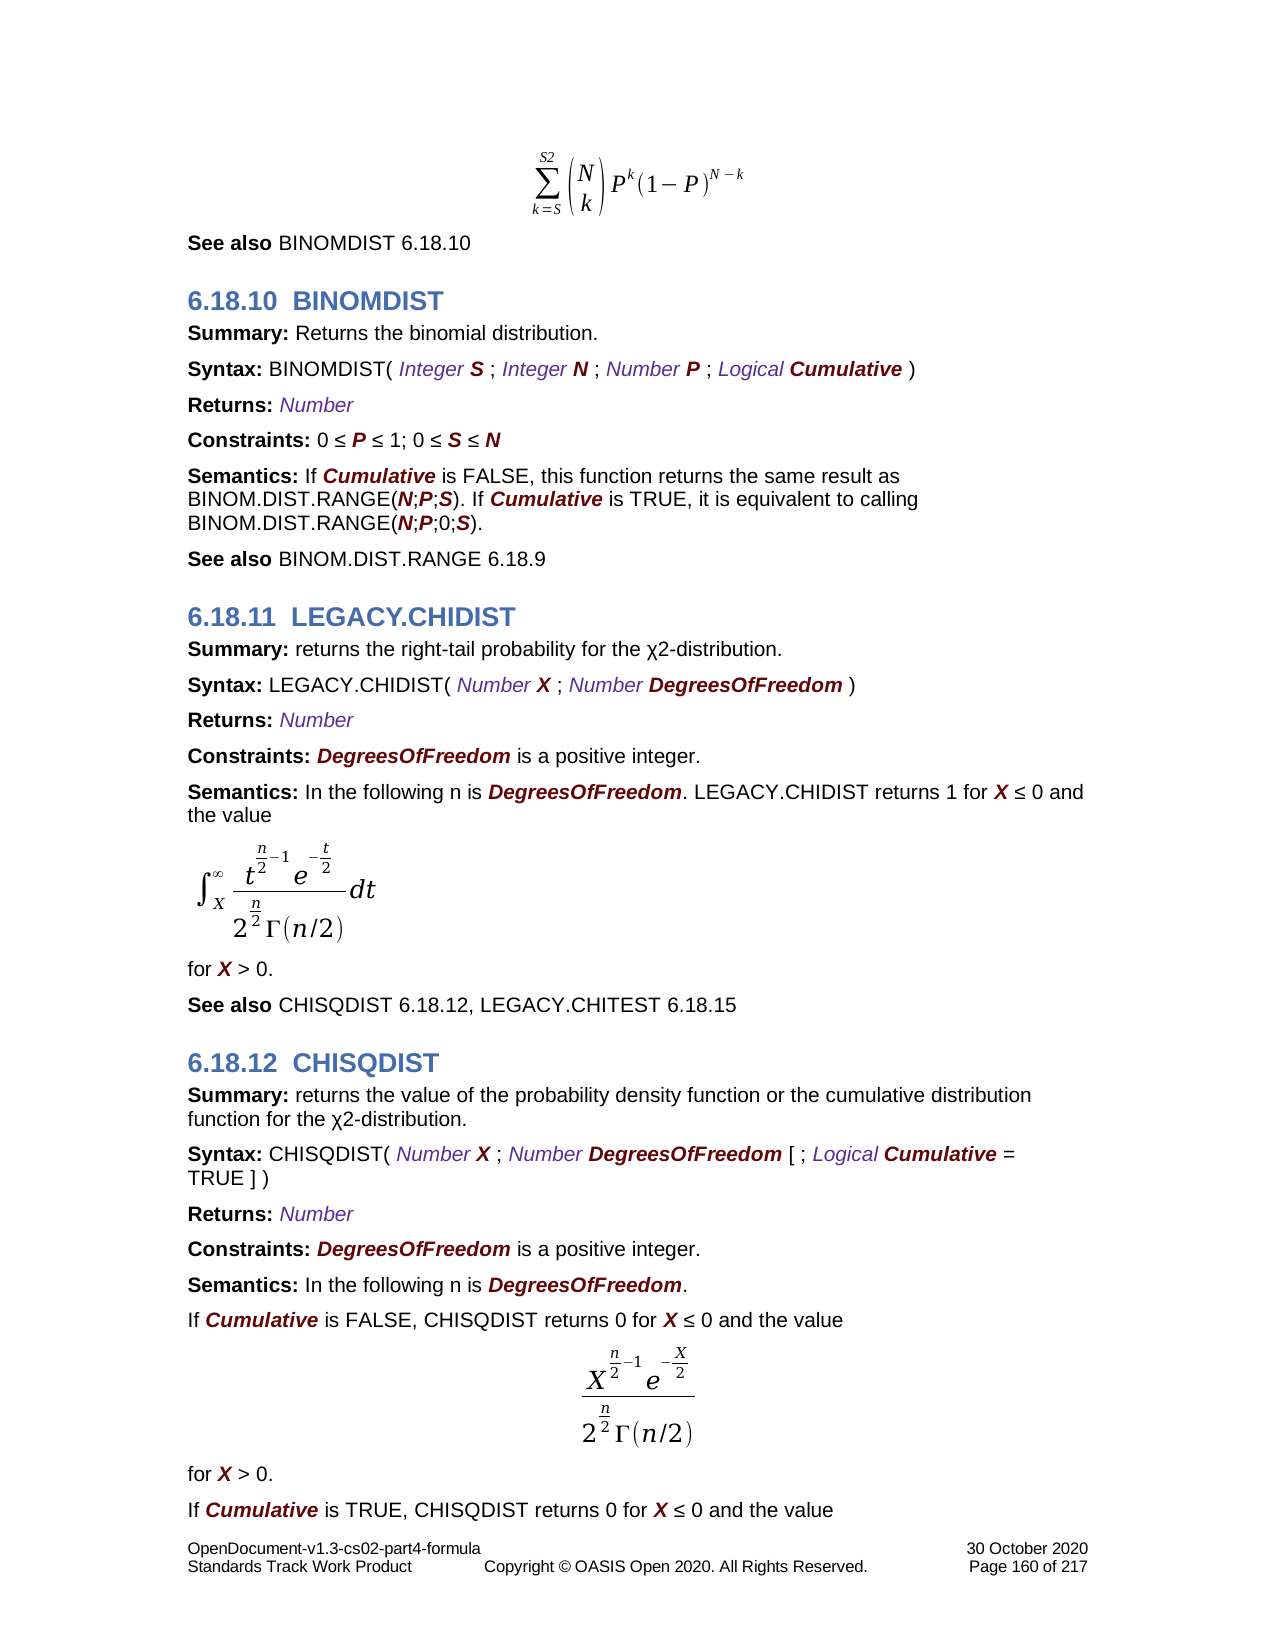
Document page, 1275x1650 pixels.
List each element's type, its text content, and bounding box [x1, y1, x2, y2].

text for X > 0. [187, 1463, 1088, 1486]
text See also CHISQDIST 6.18.12, LEGACY.CHITEST 6.18.15 [187, 993, 1088, 1017]
text Returns: Number [187, 709, 1088, 732]
text Returns: Number [187, 1202, 1088, 1226]
text Syntax: CHISQDIST( Number X ; Number DegreesOfFreedom [ ; Logical Cumulative = TRUE ] ) [187, 1143, 1088, 1190]
subtitle CHISQDIST [187, 1048, 1088, 1078]
text If Cumulative is TRUE, CHISQDIST returns 0 for X ≤ 0 and the value [187, 1498, 1088, 1522]
text Constraints: 0 ≤ P ≤ 1; 0 ≤ S ≤ N [187, 429, 1088, 452]
text Semantics: If Cumulative is FALSE, this function returns the same result as BINOM.DIST.RANGE(N;P;S). If Cumulative is TRUE, it is equivalent to calling BINOM.DIST.RANGE(N;P;0;S). [187, 464, 1088, 535]
text Summary: returns the value of the probability density function or the cumulative distribution function for the χ2-distribution. [187, 1084, 1088, 1131]
text for X > 0. [187, 957, 1088, 981]
text Semantics: In the following n is DegreesOfFreedom. [187, 1273, 1088, 1297]
subtitle BINOMDIST [187, 286, 1088, 316]
text Syntax: BINOMDIST( Integer S ; Integer N ; Number P ; Logical Cumulative ) [187, 357, 1088, 381]
text Syntax: LEGACY.CHIDIST( Number X ; Number DegreesOfFreedom ) [187, 673, 1088, 697]
text See also BINOMDIST 6.18.10 [187, 231, 1088, 255]
text Summary: returns the right-tail probability for the χ2-distribution. [187, 638, 1088, 661]
text See also BINOM.DIST.RANGE 6.18.9 [187, 547, 1088, 571]
text Semantics: In the following n is DegreesOfFreedom. LEGACY.CHIDIST returns 1 for X ≤ 0 and the value [187, 780, 1088, 827]
text If Cumulative is FALSE, CHISQDIST returns 0 for X ≤ 0 and the value [187, 1309, 1088, 1332]
subtitle LEGACY.CHIDIST [187, 602, 1088, 632]
text Constraints: DegreesOfFreedom is a positive integer. [187, 1238, 1088, 1261]
text Returns: Number [187, 393, 1088, 417]
text Constraints: DegreesOfFreedom is a positive integer. [187, 744, 1088, 768]
text Summary: Returns the binomial distribution. [187, 322, 1088, 345]
